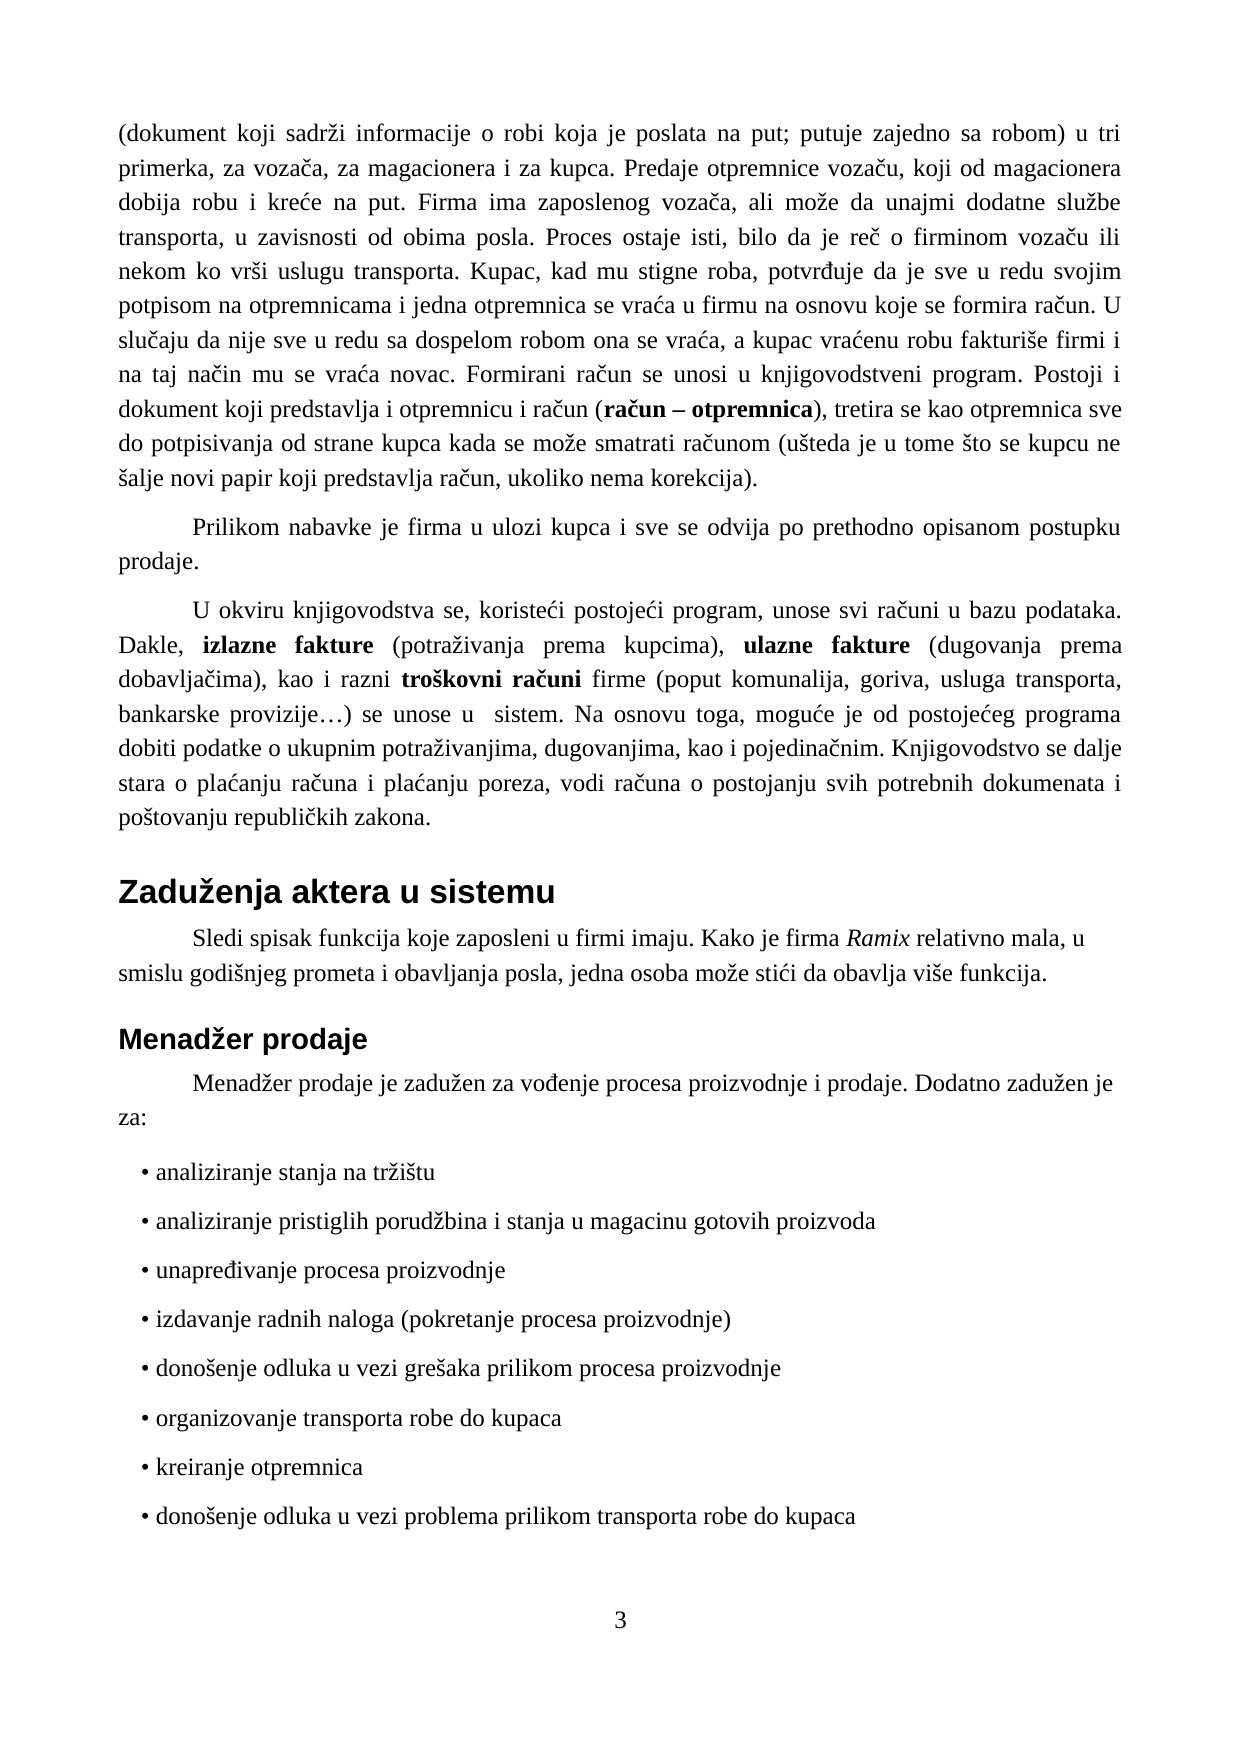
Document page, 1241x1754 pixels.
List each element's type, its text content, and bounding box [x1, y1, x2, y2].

list analiziranje pristiglih porudžbina i stanja u magacinu gotovih proizvoda [141, 1206, 1122, 1235]
text U okviru knjigovodstva se, koristeći postojeći program, unose svi računi u bazu podataka. Dakle, izlazne fakture (potraživanja prema kupcima), ulazne fakture (dugovanja prema dobavljačima), kao i razni troškovni računi firme (poput komunalija, goriva, usluga transporta, bankarske provizije…) se unose u sistem. Na osnovu toga, moguće je od postojećeg programa dobiti podatke o ukupnim potraživanjima, dugovanjima, kao i pojedinačnim. Knjigovodstvo se dalje stara o plaćanju računa i plaćanju poreza, vodi računa o postojanju svih potrebnih dokumenata i poštovanju republičkih zakona. [118, 596, 1122, 831]
text Sledi spisak funkcija koje zaposleni u firmi imaju. Kako je firma Ramix relativno mala, u smislu godišnjeg prometa i obavljanja posla, jedna osoba može stići da obavlja više funkcija. [118, 923, 1122, 987]
list unapređivanje procesa proizvodnje [141, 1255, 1122, 1284]
list analiziranje stanja na tržištu [141, 1157, 1122, 1186]
text Prilikom nabavke je firma u ulozi kupca i sve se odvija po prethodno opisanom postupku prodaje. [118, 512, 1122, 575]
text Menadžer prodaje je zadužen za vođenje procesa proizvodnje i prodaje. Dodatno zadužen je za: [118, 1068, 1122, 1131]
list izdavanje radnih naloga (pokretanje procesa proizvodnje) [141, 1304, 1122, 1333]
list donošenje odluka u vezi grešaka prilikom procesa proizvodnje [141, 1353, 1122, 1382]
subtitle Zaduženja aktera u sistemu [118, 872, 1122, 911]
list organizovanje transporta robe do kupaca [141, 1403, 1122, 1431]
subtitle Menadžer prodaje [118, 1022, 1122, 1055]
list donošenje odluka u vezi problema prilikom transporta robe do kupaca [141, 1501, 1122, 1529]
text (dokument koji sadrži informacije o robi koja je poslata na put; putuje zajedno sa robom) u tri primerka, za vozača, za magacionera i za kupca. Predaje otpremnice vozaču, koji od magacionera dobija robu i kreće na put. Firma ima zaposlenog vozača, ali može da unajmi dodatne službe transporta, u zavisnosti od obima posla. Proces ostaje isti, bilo da je reč o firminom vozaču ili nekom ko vrši uslugu transporta. Kupac, kad mu stigne roba, potvrđuje da je sve u redu svojim potpisom na otpremnicama i jedna otpremnica se vraća u firmu na osnovu koje se formira račun. U slučaju da nije sve u redu sa dospelom robom ona se vraća, a kupac vraćenu robu fakturiše firmi i na taj način mu se vraća novac. Formirani račun se unosi u knjigovodstveni program. Postoji i dokument koji predstavlja i otpremnicu i račun (račun – otpremnica), tretira se kao otpremnica sve do potpisivanja od strane kupca kada se može smatrati računom (ušteda je u tome što se kupcu ne šalje novi papir koji predstavlja račun, ukoliko nema korekcija). [118, 118, 1122, 492]
list kreiranje otpremnica [141, 1452, 1122, 1480]
